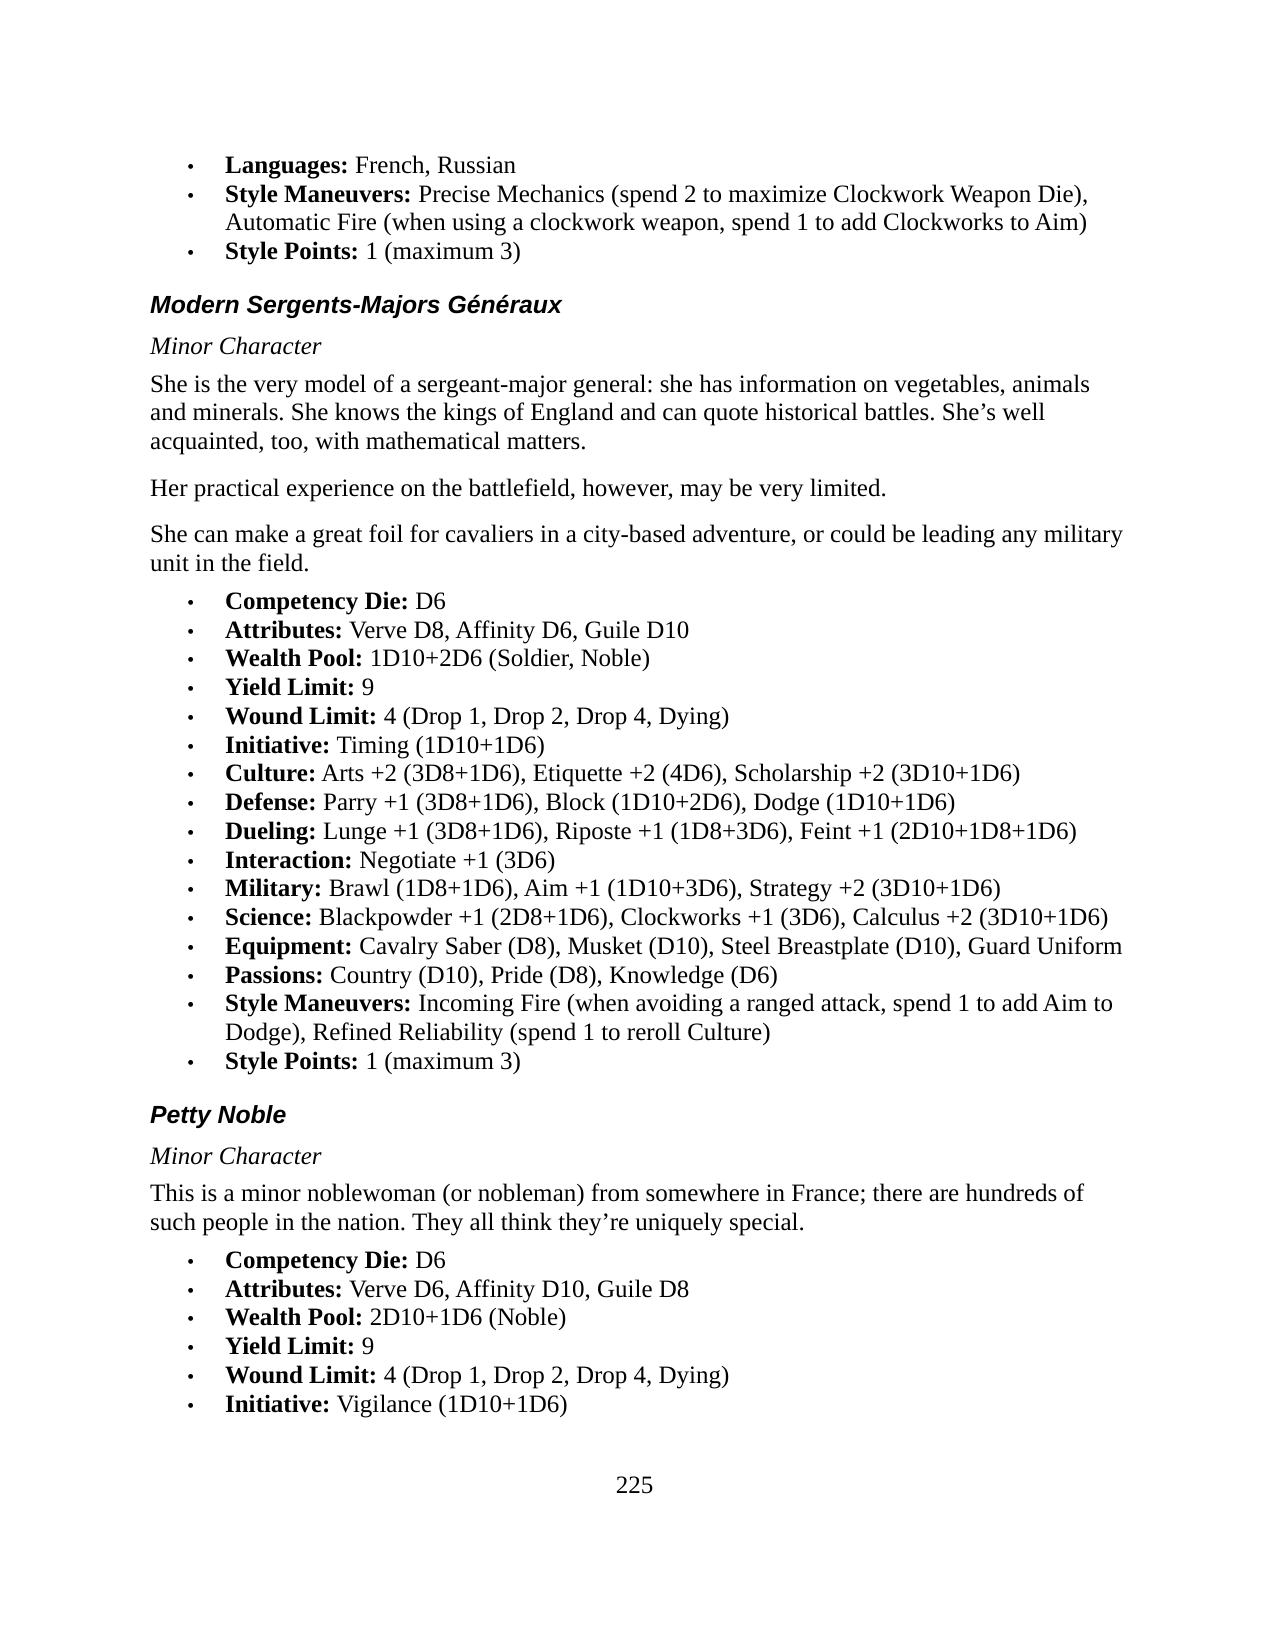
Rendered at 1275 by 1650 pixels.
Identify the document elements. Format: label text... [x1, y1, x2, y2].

list Yield Limit: 9 [187, 672, 1125, 701]
list Style Maneuvers: Precise Mechanics (spend 2 to maximize Clockwork Weapon Die), Automatic Fire (when using a clockwork weapon, spend 1 to add Clockworks to Aim) [187, 179, 1125, 236]
text Minor Character [150, 331, 1125, 360]
list Initiative: Vigilance (1D10+1D6) [187, 1389, 1125, 1417]
list Culture: Arts +2 (3D8+1D6), Etiquette +2 (4D6), Scholarship +2 (3D10+1D6) [187, 758, 1125, 787]
list Wealth Pool: 2D10+1D6 (Noble) [187, 1302, 1125, 1331]
list Science: Blackpowder +1 (2D8+1D6), Clockworks +1 (3D6), Calculus +2 (3D10+1D6) [187, 902, 1125, 931]
text This is a minor noblewoman (or nobleman) from somewhere in France; there are hundreds of such people in the nation. They all think they’re uniquely special. [150, 1178, 1125, 1236]
list Defense: Parry +1 (3D8+1D6), Block (1D10+2D6), Dodge (1D10+1D6) [187, 787, 1125, 816]
list Military: Brawl (1D8+1D6), Aim +1 (1D10+3D6), Strategy +2 (3D10+1D6) [187, 873, 1125, 902]
list Languages: French, Russian [187, 150, 1125, 179]
list Wound Limit: 4 (Drop 1, Drop 2, Drop 4, Dying) [187, 1360, 1125, 1389]
list Attributes: Verve D6, Affinity D10, Guile D8 [187, 1274, 1125, 1302]
text She can make a great foil for cavaliers in a city-based adventure, or could be leading any military unit in the field. [150, 519, 1125, 577]
list Dueling: Lunge +1 (3D8+1D6), Riposte +1 (1D8+3D6), Feint +1 (2D10+1D8+1D6) [187, 816, 1125, 845]
list Competency Die: D6 [187, 586, 1125, 615]
text Minor Character [150, 1141, 1125, 1169]
text She is the very model of a sergeant-major general: she has information on vegetables, animals and minerals. She knows the kings of England and can quote historical battles. She’s well acquainted, too, with mathematical matters. [150, 369, 1125, 455]
list Wealth Pool: 1D10+2D6 (Soldier, Noble) [187, 643, 1125, 672]
list Style Points: 1 (maximum 3) [187, 236, 1125, 265]
list Yield Limit: 9 [187, 1331, 1125, 1360]
list Competency Die: D6 [187, 1245, 1125, 1274]
list Equipment: Cavalry Saber (D8), Musket (D10), Steel Breastplate (D10), Guard Uniform [187, 931, 1125, 960]
list Attributes: Verve D8, Affinity D6, Guile D10 [187, 615, 1125, 643]
list Initiative: Timing (1D10+1D6) [187, 730, 1125, 758]
list Passions: Country (D10), Pride (D8), Knowledge (D6) [187, 960, 1125, 988]
list Style Maneuvers: Incoming Fire (when avoiding a ranged attack, spend 1 to add Aim to Dodge), Refined Reliability (spend 1 to reroll Culture) [187, 988, 1125, 1046]
list Interaction: Negotiate +1 (3D6) [187, 845, 1125, 873]
subtitle Petty Noble [150, 1100, 1125, 1128]
subtitle Modern Sergents-Majors Généraux [150, 290, 1125, 318]
list Style Points: 1 (maximum 3) [187, 1046, 1125, 1075]
text Her practical experience on the battlefield, however, may be very limited. [150, 473, 1125, 502]
list Wound Limit: 4 (Drop 1, Drop 2, Drop 4, Dying) [187, 701, 1125, 730]
